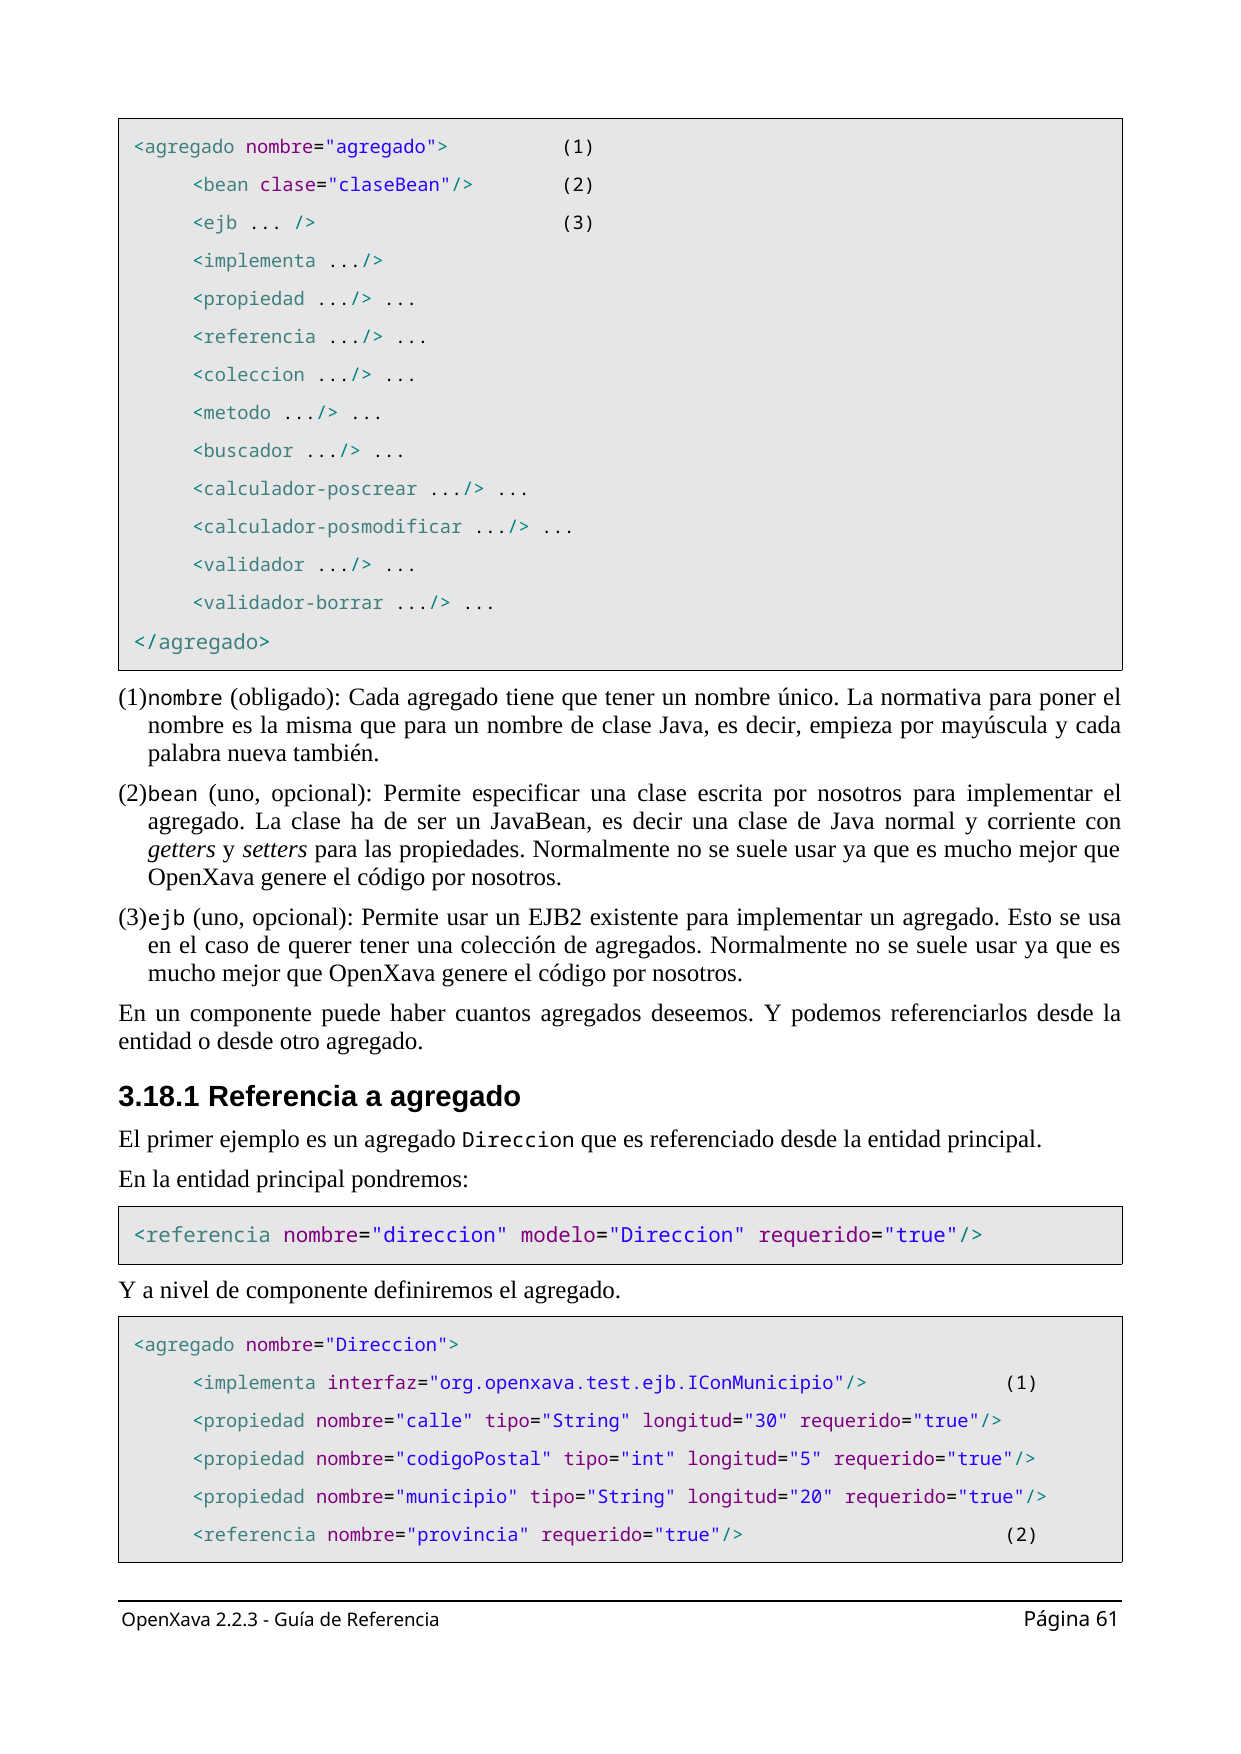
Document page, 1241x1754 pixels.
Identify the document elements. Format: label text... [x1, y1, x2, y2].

text <referencia nombre="direccion" modelo="Direccion" requerido="true"/> [119, 1207, 1122, 1264]
text <agregado nombre="agregado"> (1) [119, 119, 1122, 156]
text <validador-borrar .../> ... [119, 574, 1122, 612]
text <referencia .../> ... [119, 308, 1122, 346]
text <propiedad .../> ... [119, 270, 1122, 308]
text <propiedad nombre="municipio" tipo="String" longitud="20" requerido="true"/> [119, 1468, 1122, 1506]
text <ejb ... /> (3) [119, 194, 1122, 232]
text Y a nivel de componente definiremos el agregado. [118, 1276, 1122, 1304]
text <implementa .../> [119, 232, 1122, 270]
text <propiedad nombre="codigoPostal" tipo="int" longitud="5" requerido="true"/> [119, 1430, 1122, 1468]
text En la entidad principal pondremos: [118, 1165, 1122, 1193]
text En un componente puede haber cuantos agregados deseemos. Y podemos referenciarlos desde la entidad o desde otro agregado. [118, 999, 1122, 1054]
list nombre (obligado): Cada agregado tiene que tener un nombre único. La normativa para poner el nombre es la misma que para un nombre de clase Java, es decir, empieza por mayúscula y cada palabra nueva también. [118, 683, 1122, 767]
text <buscador .../> ... [119, 422, 1122, 460]
text <implementa interfaz="org.openxava.test.ejb.IConMunicipio"/> (1) [119, 1354, 1122, 1392]
text <validador .../> ... [119, 536, 1122, 574]
text <calculador-poscrear .../> ... [119, 460, 1122, 498]
text <propiedad nombre="calle" tipo="String" longitud="30" requerido="true"/> [119, 1392, 1122, 1430]
text <agregado nombre="Direccion"> [119, 1317, 1122, 1354]
text </agregado> [119, 612, 1122, 670]
text <referencia nombre="provincia" requerido="true"/> (2) [119, 1506, 1122, 1562]
subtitle Referencia a agregado [118, 1079, 1122, 1112]
text <metodo .../> ... [119, 384, 1122, 422]
text <coleccion .../> ... [119, 346, 1122, 384]
list bean (uno, opcional): Permite especificar una clase escrita por nosotros para implementar el agregado. La clase ha de ser un JavaBean, es decir una clase de Java normal y corriente con getters y setters para las propiedades. Normalmente no se suele usar ya que es mucho mejor que OpenXava genere el código por nosotros. [118, 779, 1122, 890]
text <bean clase="claseBean"/> (2) [119, 156, 1122, 194]
text <calculador-posmodificar .../> ... [119, 498, 1122, 536]
list ejb (uno, opcional): Permite usar un EJB2 existente para implementar un agregado. Esto se usa en el caso de querer tener una colección de agregados. Normalmente no se suele usar ya que es mucho mejor que OpenXava genere el código por nosotros. [118, 903, 1122, 987]
text El primer ejemplo es un agregado Direccion que es referenciado desde la entidad principal. [118, 1125, 1122, 1153]
